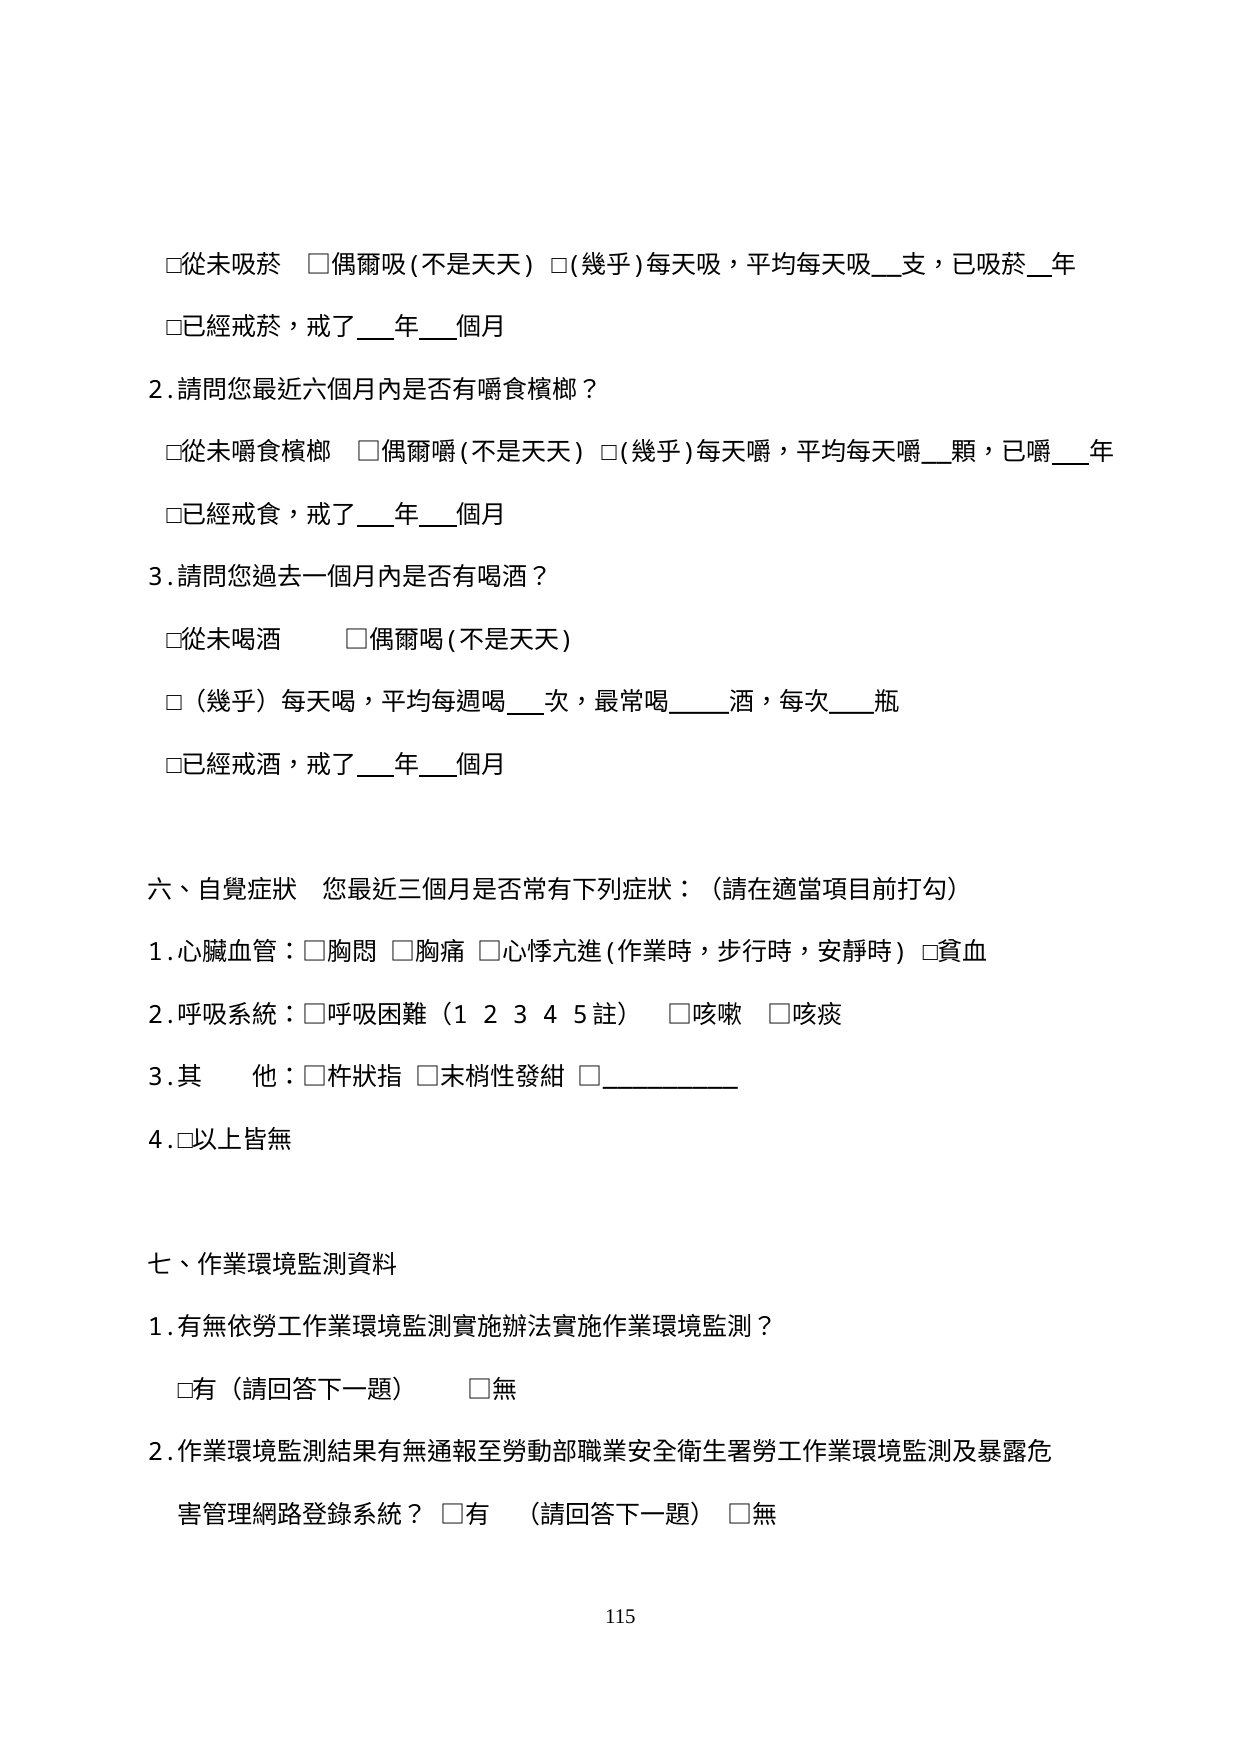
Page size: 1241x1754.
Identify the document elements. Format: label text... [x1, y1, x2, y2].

text 4.□以上皆無 [148, 1096, 1092, 1158]
text 1.有無依勞工作業環境監測實施辦法實施作業環境監測？ [148, 1283, 1066, 1346]
text □已經戒菸，戒了 年 個月 [166, 283, 1092, 346]
text 2.呼吸系統：□呼吸困難（1 2 3 4 5註） □咳嗽 □咳痰 [148, 971, 1092, 1033]
text 2.作業環境監測結果有無通報至勞動部職業安全衛生署勞工作業環境監測及暴露危害管理網路登錄系統？ □有 （請回答下一題） □無 [148, 1408, 1066, 1533]
text 七、作業環境監測資料 [148, 1221, 1092, 1283]
text □（幾乎）每天喝，平均每週喝 次，最常喝____酒，每次___瓶 [166, 658, 1092, 721]
text 3.其 他：□杵狀指 □末梢性發紺 □_________ [148, 1033, 1092, 1096]
text 1.心臟血管：□胸悶 □胸痛 □心悸亢進(作業時，步行時，安靜時) □貧血 [148, 908, 1092, 971]
text □從未吸菸 □偶爾吸(不是天天) □(幾乎)每天吸，平均每天吸__支，已吸菸 年 [166, 221, 1092, 283]
text □有（請回答下一題） □無 [148, 1346, 1066, 1408]
text 2.請問您最近六個月內是否有嚼食檳榔？ [148, 346, 1092, 408]
text 六、自覺症狀 您最近三個月是否常有下列症狀：（請在適當項目前打勾） [148, 846, 1092, 908]
text □已經戒食，戒了 年 個月 [166, 471, 1092, 533]
text □從未嚼食檳榔 □偶爾嚼(不是天天) □(幾乎)每天嚼，平均每天嚼__顆，已嚼 年 [166, 408, 1132, 471]
text □從未喝酒 □偶爾喝(不是天天) [166, 596, 1092, 658]
text 3.請問您過去一個月內是否有喝酒？ [148, 533, 1092, 596]
text □已經戒酒，戒了 年 個月 [166, 721, 1092, 783]
